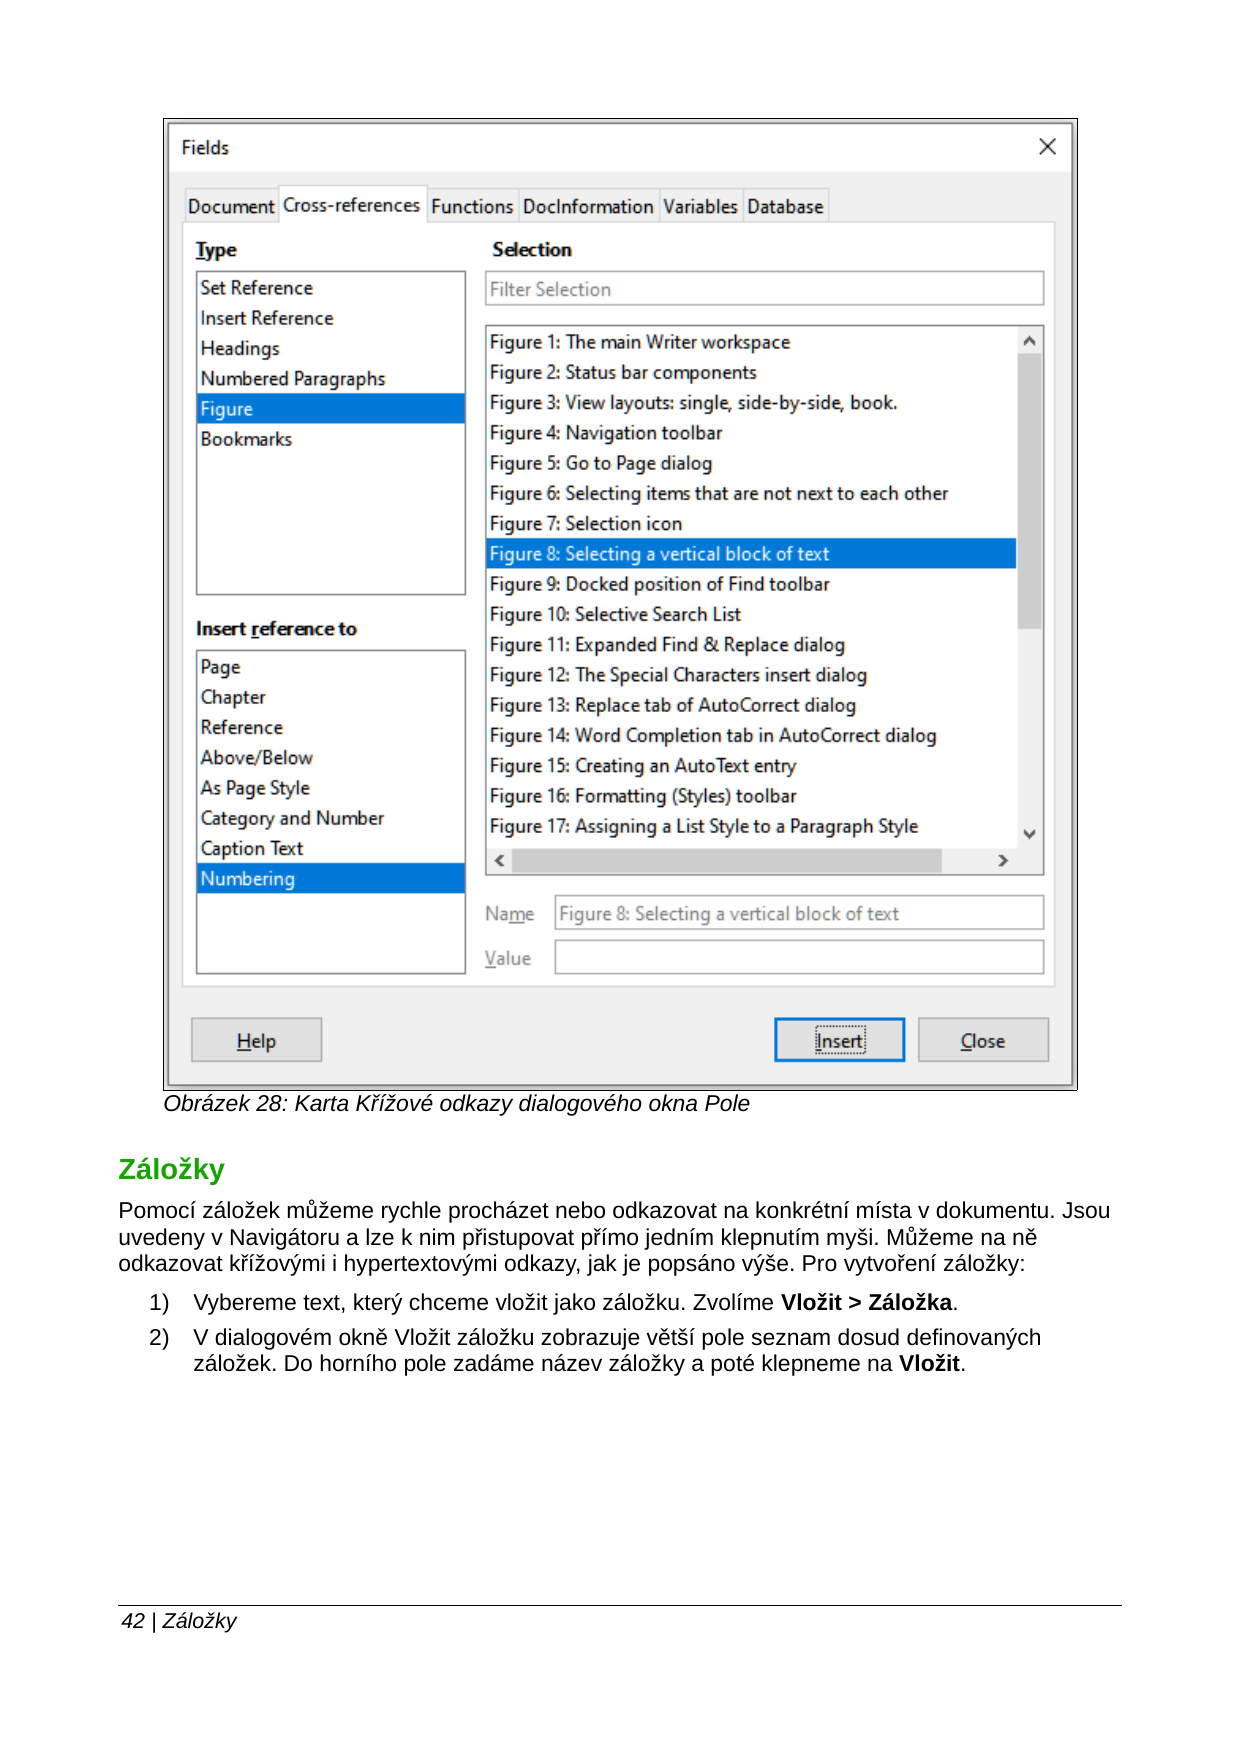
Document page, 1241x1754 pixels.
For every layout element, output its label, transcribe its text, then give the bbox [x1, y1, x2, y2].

list Vybereme text, který chceme vložit jako záložku. Zvolíme Vložit > Záložka. [169, 1289, 1122, 1315]
subtitle Záložky [118, 1152, 1122, 1185]
list V dialogovém okně Vložit záložku zobrazuje větší pole seznam dosud definovaných záložek. Do horního pole zadáme název záložky a poté klepneme na Vložit. [169, 1324, 1122, 1377]
picture [164, 119, 1077, 1090]
text Obrázek 28: Karta Křížové odkazy dialogového okna Pole [163, 1091, 1077, 1117]
text Pomocí záložek můžeme rychle procházet nebo odkazovat na konkrétní místa v dokumentu. Jsou uvedeny v Navigátoru a lze k nim přistupovat přímo jedním klepnutím myši. Můžeme na ně odkazovat křížovými i hypertextovými odkazy, jak je popsáno výše. Pro vytvoření záložky: [118, 1197, 1122, 1276]
